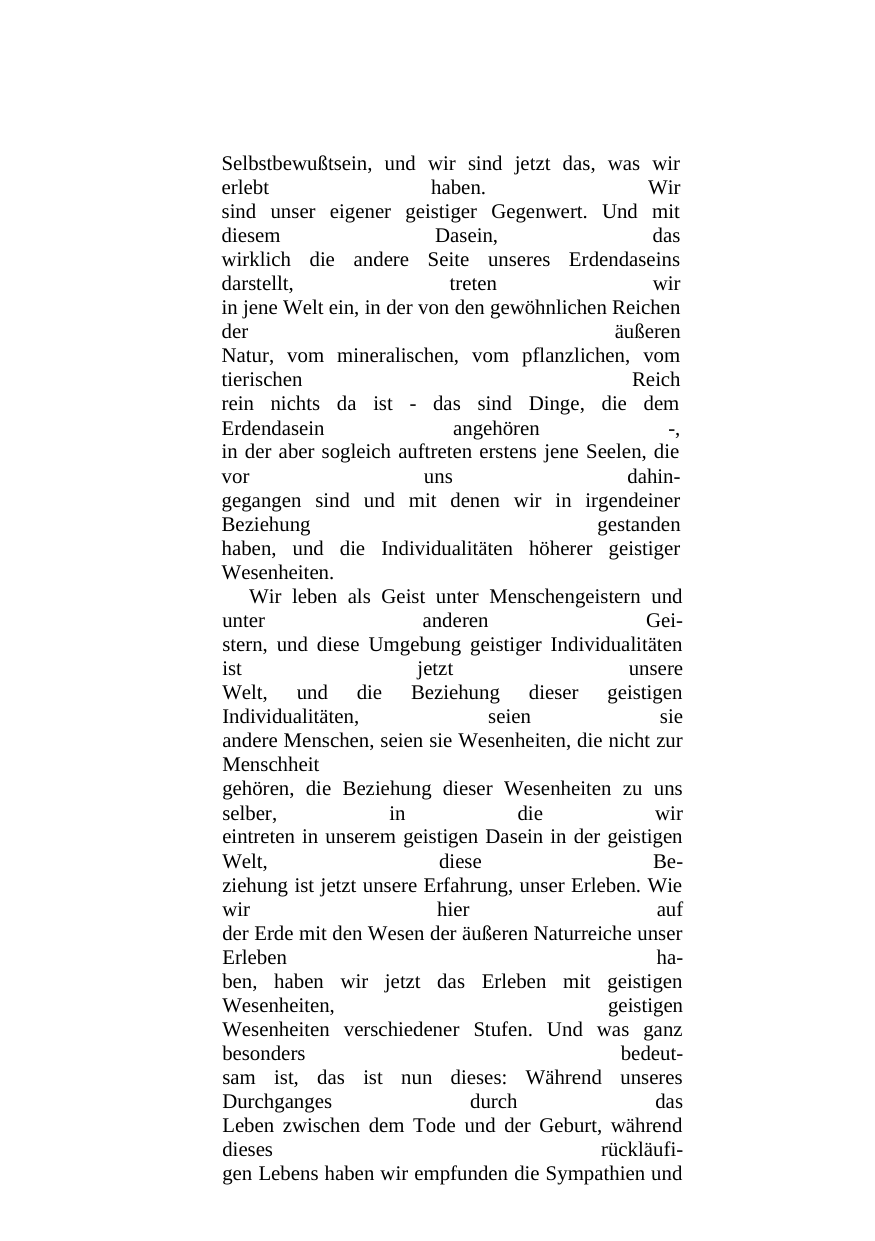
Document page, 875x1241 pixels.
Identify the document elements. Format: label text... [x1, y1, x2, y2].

text Selbstbewußtsein, und wir sind jetzt das, was wir erlebt haben. Wir sind unser eigener geistiger Gegenwert. Und mit diesem Dasein, das wirklich die andere Seite unseres Erdendaseins darstellt, treten wir in jene Welt ein, in der von den gewöhnlichen Reichen der äußeren Natur, vom mineralischen, vom pflanzlichen, vom tierischen Reich rein nichts da ist - das sind Dinge, die dem Erdendasein angehören -, in der aber sogleich auftreten erstens jene Seelen, die vor uns dahin- gegangen sind und mit denen wir in irgendeiner Beziehung gestanden haben, und die Individualitäten höherer geistiger Wesenheiten. [221, 151, 681, 584]
text Wir leben als Geist unter Menschengeistern und unter anderen Gei- stern, und diese Umgebung geistiger Individualitäten ist jetzt unsere Welt, und die Beziehung dieser geistigen Individualitäten, seien sie andere Menschen, seien sie Wesenheiten, die nicht zur Menschheit gehören, die Beziehung dieser Wesenheiten zu uns selber, in die wir eintreten in unserem geistigen Dasein in der geistigen Welt, diese Be- ziehung ist jetzt unsere Erfahrung, unser Erleben. Wie wir hier auf der Erde mit den Wesen der äußeren Naturreiche unser Erleben ha- ben, haben wir jetzt das Erleben mit geistigen Wesenheiten, geistigen Wesenheiten verschiedener Stufen. Und was ganz besonders bedeut- sam ist, das ist nun dieses: Während unseres Durchganges durch das Leben zwischen dem Tode und der Geburt, während dieses rückläufi- gen Lebens haben wir empfunden die Sympathien und [222, 584, 683, 1185]
